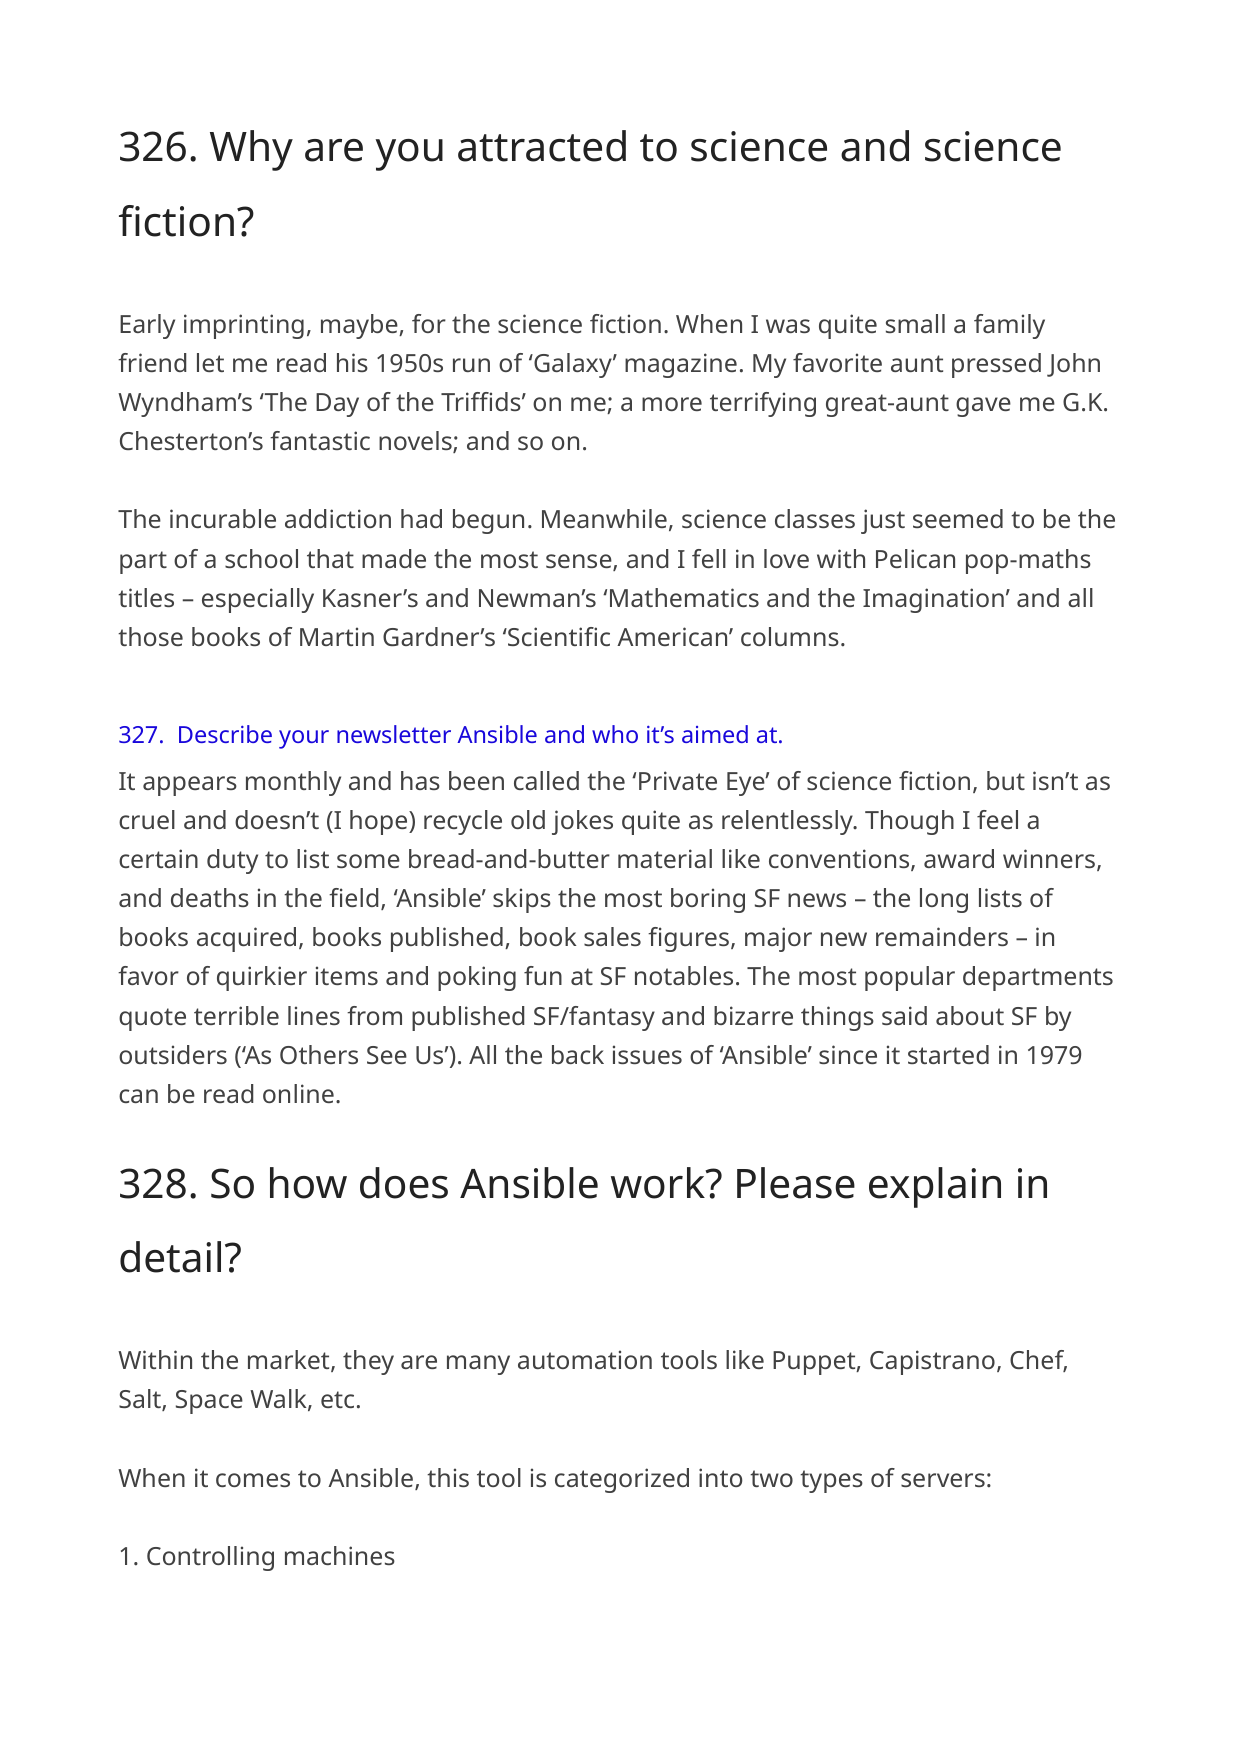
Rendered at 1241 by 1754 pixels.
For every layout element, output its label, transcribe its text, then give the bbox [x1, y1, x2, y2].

text 1. Controlling machines [118, 1538, 1122, 1573]
subtitle 326. Why are you attracted to science and science fiction? [118, 118, 1122, 248]
text Within the market, they are many automation tools like Puppet, Capistrano, Chef, Salt, Space Walk, etc. [118, 1343, 1122, 1416]
subtitle 328. So how does Ansible work? Please explain in detail? [118, 1155, 1122, 1284]
text When it comes to Ansible, this tool is categorized into two types of servers: [118, 1460, 1122, 1494]
text It appears monthly and has been called the ‘Private Eye’ of science fiction, but isn’t as cruel and doesn’t (I hope) recycle old jokes quite as relentlessly. Though I feel a certain duty to list some bread-and-butter material like conventions, award winners, and deaths in the field, ‘Ansible’ skips the most boring SF news – the long lists of books acquired, books published, book sales figures, major new remainders – in favor of quirkier items and poking fun at SF notables. The most popular departments quote terrible lines from published SF/fantasy and bizarre things said about SF by outsiders (‘As Others See Us’). All the back issues of ‘Ansible’ since it started in 1979 can be read online. [118, 763, 1122, 1111]
text The incurable addiction had begun. Meanwhile, science classes just seemed to be the part of a school that made the most sense, and I fell in love with Pelican pop-maths titles – especially Kasner’s and Newman’s ‘Mathematics and the Imagination’ and all those books of Martin Gardner’s ‘Scientific American’ columns. [118, 502, 1122, 654]
text Early imprinting, maybe, for the science fiction. When I was quite small a family friend let me read his 1950s run of ‘Galaxy’ magazine. My favorite aunt pressed John Wyndham’s ‘The Day of the Triffids’ on me; a more terrifying great-aunt gave me G.K. Chesterton’s fantastic novels; and so on. [118, 306, 1122, 458]
subtitle 327. Describe your newsletter Ansible and who it’s aimed at. [118, 719, 1122, 751]
